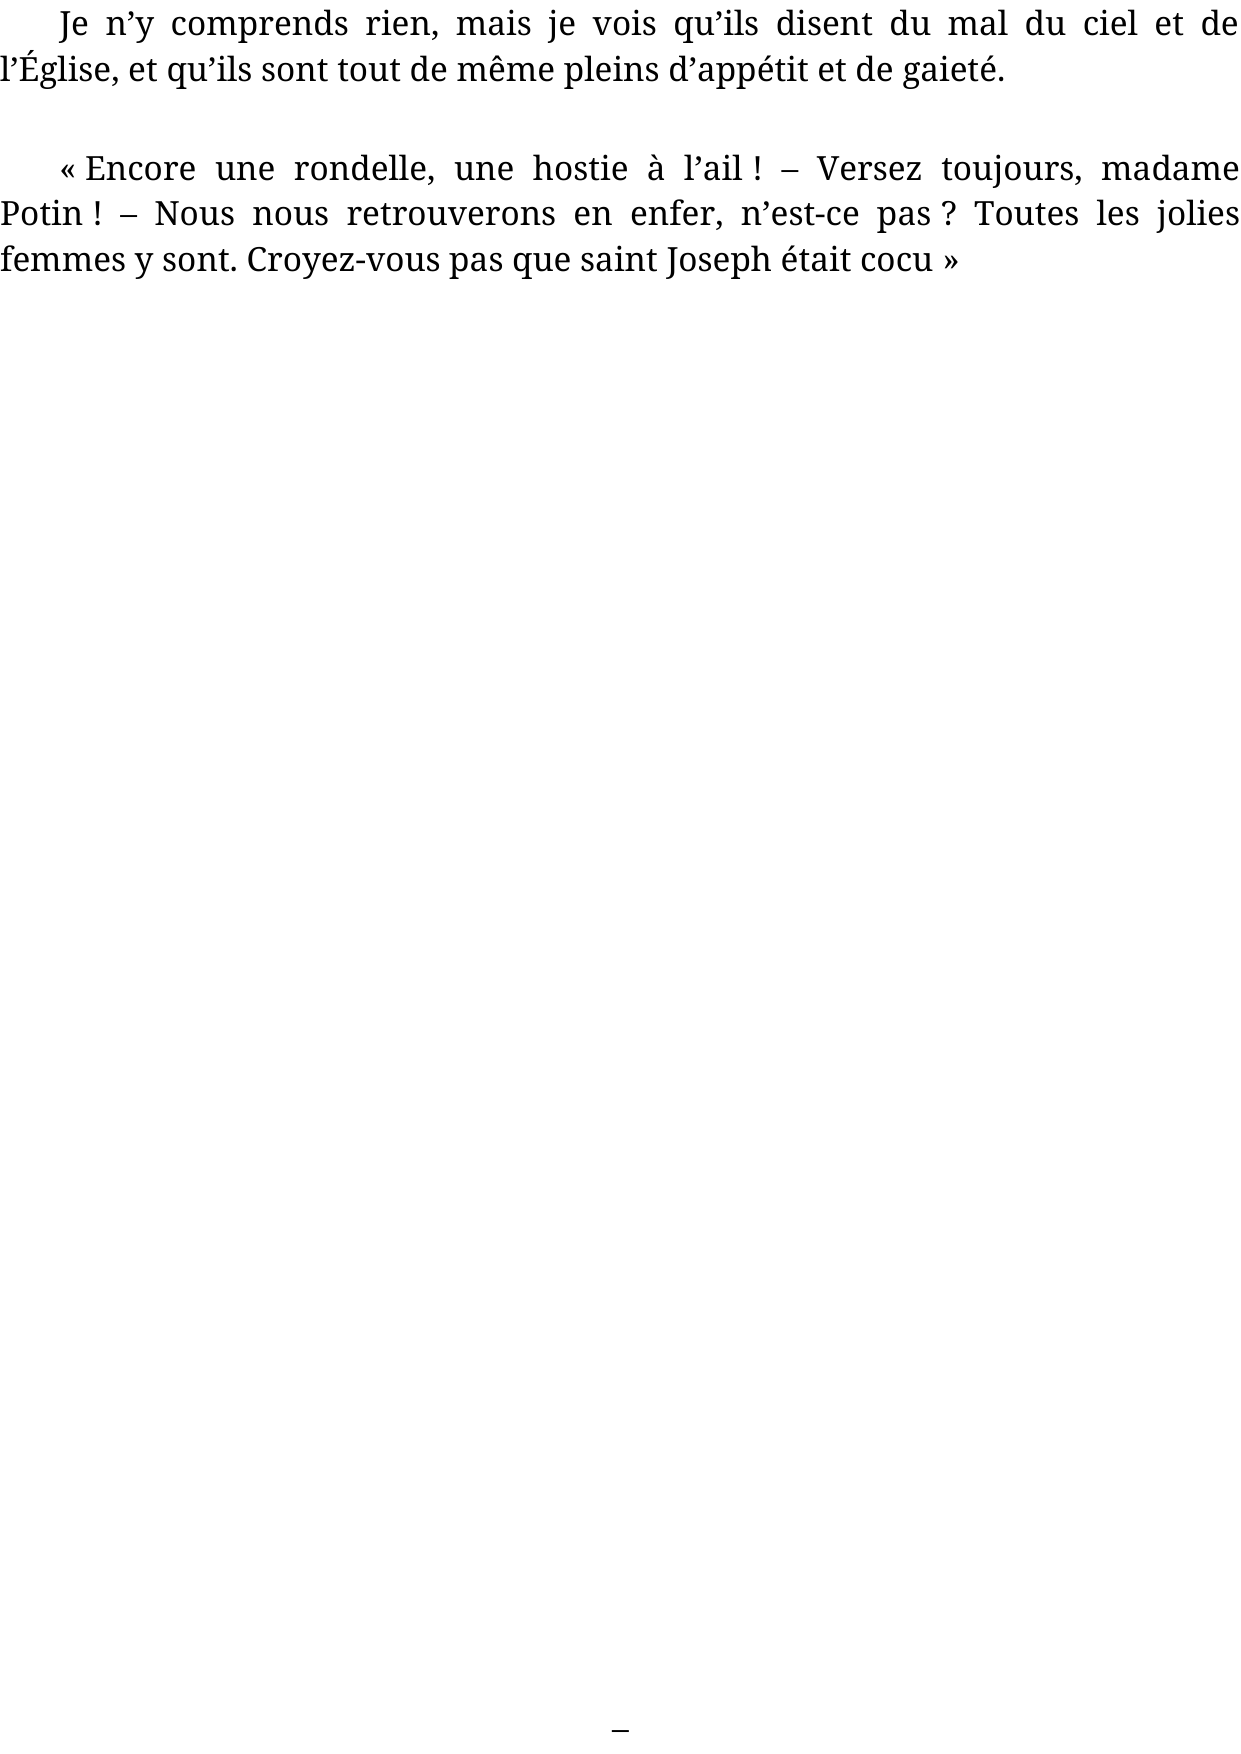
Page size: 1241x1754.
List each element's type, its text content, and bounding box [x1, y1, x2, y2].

text Je n’y comprends rien, mais je vois qu’ils disent du mal du ciel et de l’Église, et qu’ils sont tout de même pleins d’appétit et de gaieté. [0, 0, 1240, 91]
text « Encore une rondelle, une hostie à l’ail ! – Versez toujours, madame Potin ! – Nous nous retrouverons en enfer, n’est-ce pas ? Toutes les jolies femmes y sont. Croyez-vous pas que saint Joseph était cocu » [0, 144, 1240, 281]
